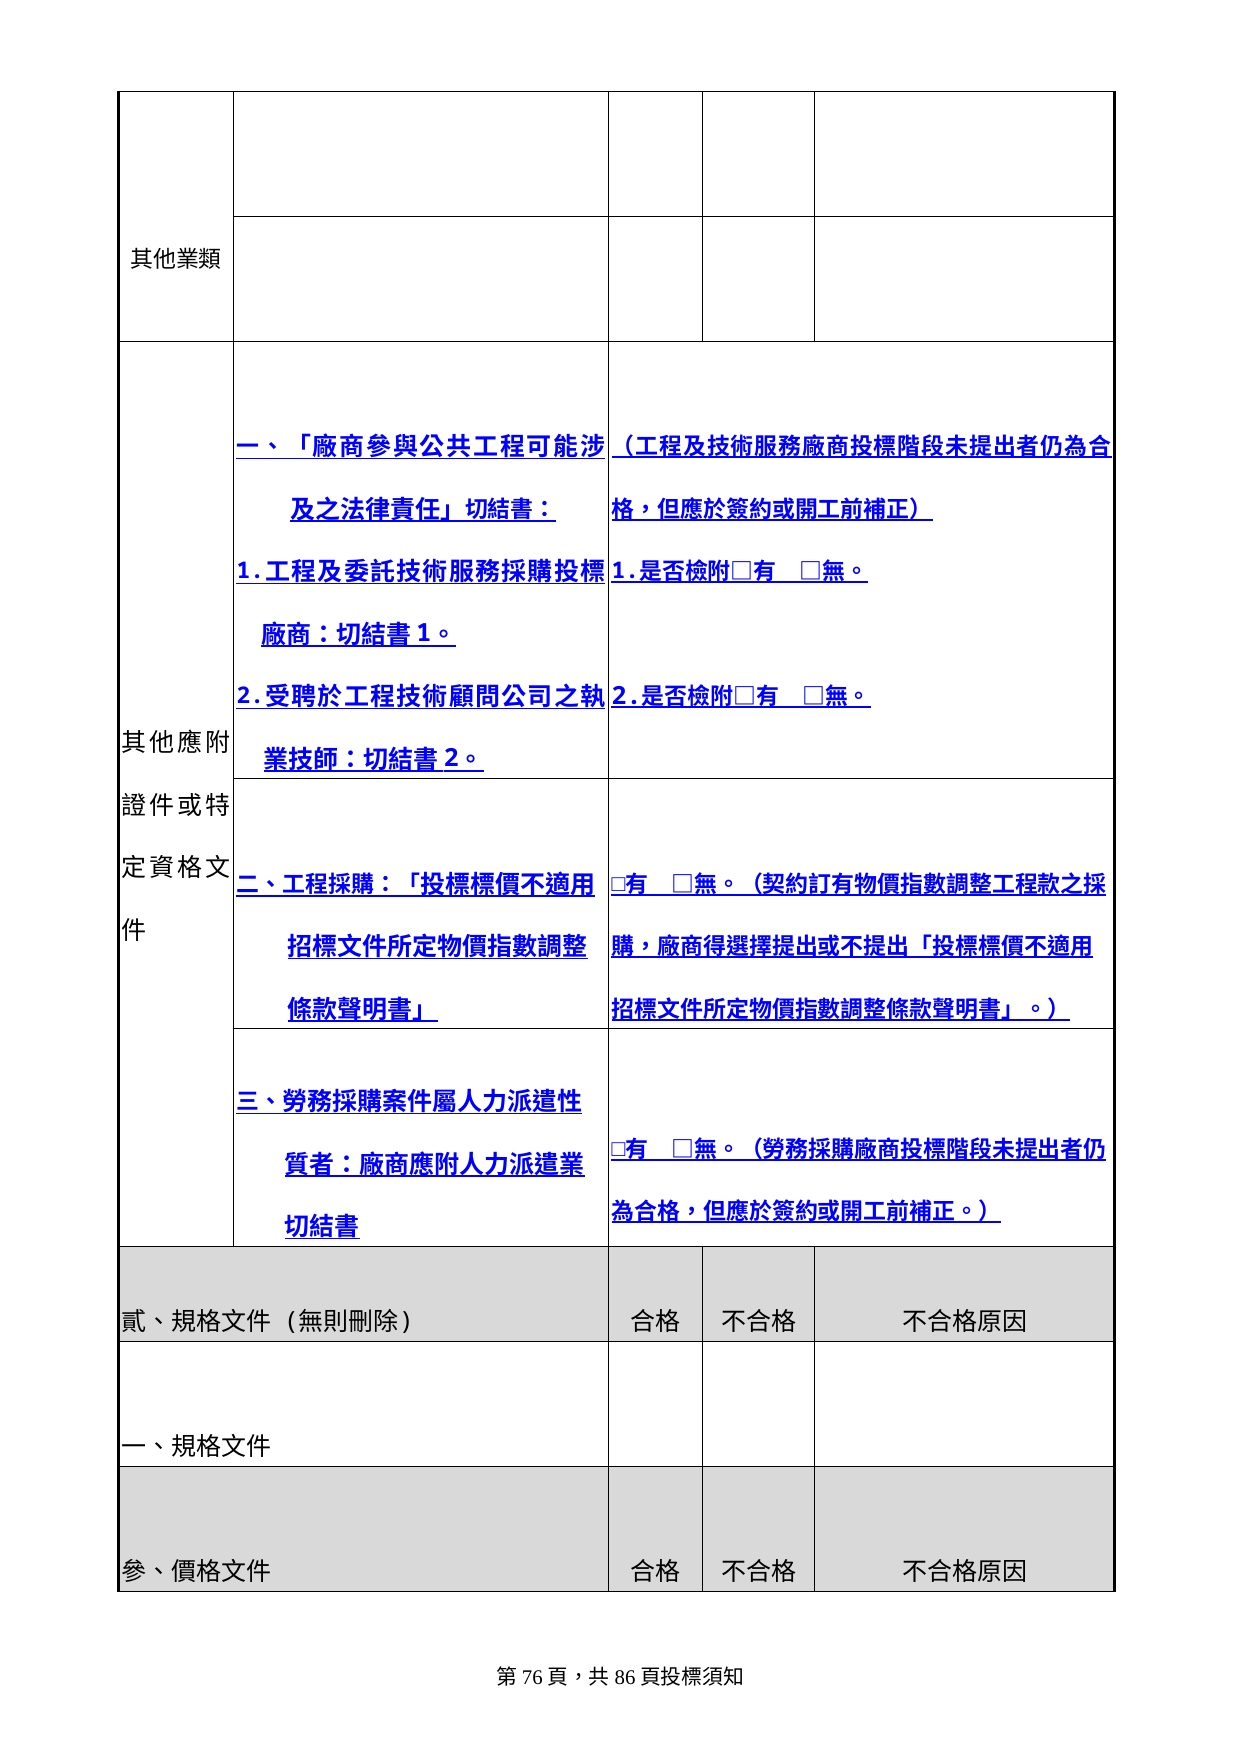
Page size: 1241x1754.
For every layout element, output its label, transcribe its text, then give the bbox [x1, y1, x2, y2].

table_cell 一、規格文件 [120, 1342, 608, 1466]
table_cell 其他業類 [120, 92, 233, 341]
table_cell 合格 [609, 1467, 702, 1591]
table_cell □有 □無。（契約訂有物價指數調整工程款之採購，廠商得選擇提出或不提出「投標標價不適用招標文件所定物價指數調整條款聲明書」。） [609, 779, 1113, 1028]
table_cell 貳、規格文件 (無則刪除) [120, 1247, 608, 1341]
table_cell [815, 217, 1113, 341]
table_cell （工程及技術服務廠商投標階段未提出者仍為合格，但應於簽約或開工前補正） 1.是否檢附□有 □無。 2.是否檢附□有 □無。 [609, 342, 1113, 778]
table_cell 不合格 [703, 1467, 814, 1591]
table_cell [609, 92, 702, 216]
table_cell [703, 217, 814, 341]
table_cell [815, 92, 1113, 216]
table_cell [703, 1342, 814, 1466]
table_cell [234, 92, 608, 216]
table_cell 參、價格文件 [120, 1467, 608, 1591]
table_cell [609, 1342, 702, 1466]
table_cell 合格 [609, 1247, 702, 1341]
table_cell □有 □無。（勞務採購廠商投標階段未提出者仍為合格，但應於簽約或開工前補正。） [609, 1029, 1113, 1246]
table_cell 三、勞務採購案件屬人力派遣性質者：廠商應附人力派遣業切結書 [234, 1029, 608, 1246]
table_cell [703, 92, 814, 216]
table_cell 二、工程採購：「投標標價不適用招標文件所定物價指數調整條款聲明書」 [234, 779, 608, 1028]
table_cell 其他應附證件或特定資格文件 [120, 342, 233, 1246]
table_cell [234, 217, 608, 341]
table_cell 不合格原因 [815, 1247, 1113, 1341]
table_cell 一、「廠商參與公共工程可能涉及之法律責任」切結書： 1.工程及委託技術服務採購投標廠商：切結書1。 2.受聘於工程技術顧問公司之執業技師：切結書2。 [234, 342, 608, 778]
table_cell [815, 1342, 1113, 1466]
table_cell 不合格原因 [815, 1467, 1113, 1591]
table_cell [609, 217, 702, 341]
table_cell 不合格 [703, 1247, 814, 1341]
